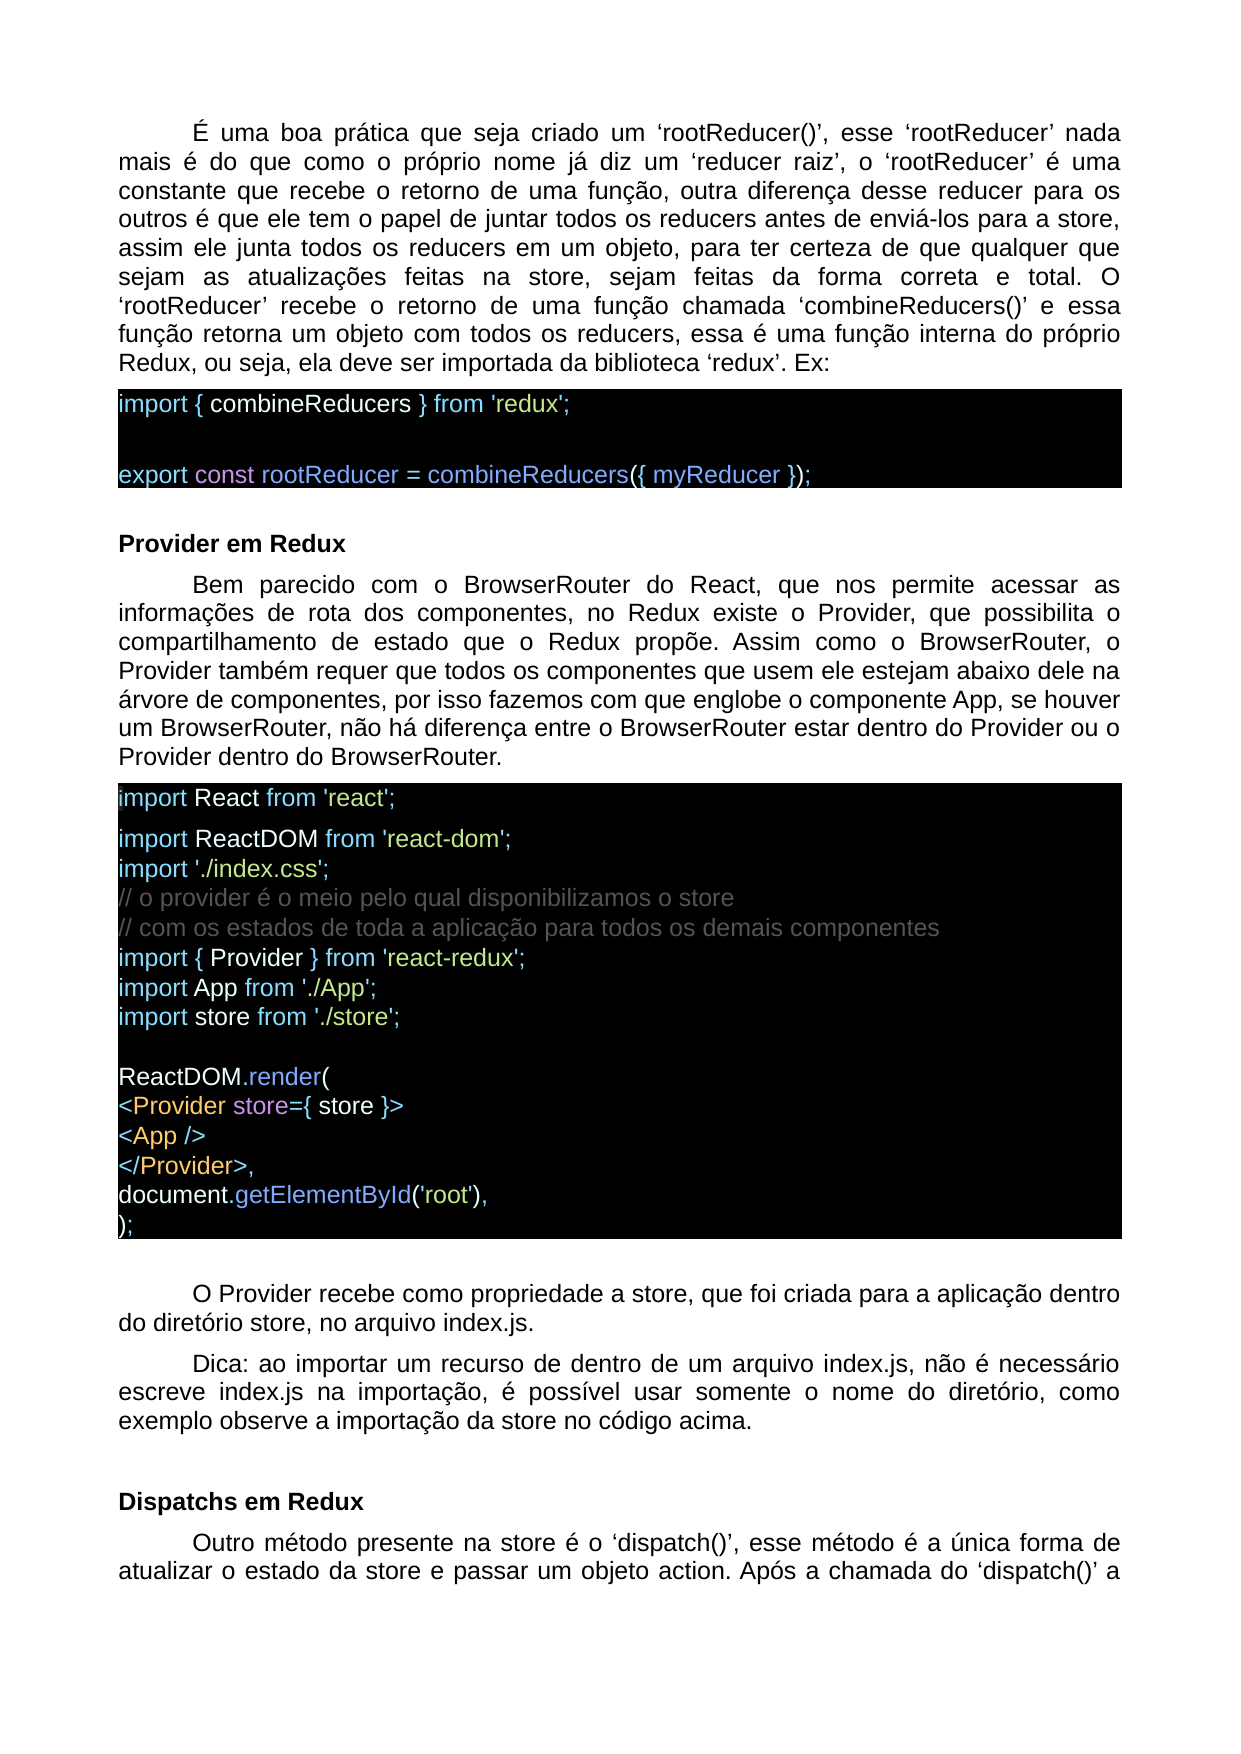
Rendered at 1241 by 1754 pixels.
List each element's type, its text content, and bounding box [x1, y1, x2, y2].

text Bem parecido com o BrowserRouter do React, que nos permite acessar as informações de rota dos componentes, no Redux existe o Provider, que possibilita o compartilhamento de estado que o Redux propõe. Assim como o BrowserRouter, o Provider também requer que todos os componentes que usem ele estejam abaixo dele na árvore de componentes, por isso fazemos com que englobe o componente App, se houver um BrowserRouter, não há diferença entre o BrowserRouter estar dentro do Provider ou o Provider dentro do BrowserRouter. [118, 569, 1122, 771]
text export const rootReducer = combineReducers({ myReducer }); [118, 459, 1122, 488]
text // com os estados de toda a aplicação para todos os demais componentes [118, 912, 1122, 942]
text import App from './App'; [118, 972, 1122, 1001]
text <Provider store={ store }> [118, 1090, 1122, 1120]
text Outro método presente na store é o ‘dispatch()’, esse método é a única forma de atualizar o estado da store e passar um objeto action. Após a chamada do ‘dispatch()’ a [118, 1528, 1122, 1585]
text <App /> [118, 1120, 1122, 1150]
text import ReactDOM from 'react-dom'; [118, 823, 1122, 853]
text Provider em Redux [118, 529, 1122, 558]
text Dispatchs em Redux [118, 1487, 1122, 1516]
text import './index.css'; [118, 853, 1122, 882]
text import { Provider } from 'react-redux'; [118, 942, 1122, 972]
text </Provider>, [118, 1150, 1122, 1179]
text É uma boa prática que seja criado um ‘rootReducer()’, esse ‘rootReducer’ nada mais é do que como o próprio nome já diz um ‘reducer raiz’, o ‘rootReducer’ é uma constante que recebe o retorno de uma função, outra diferença desse reducer para os outros é que ele tem o papel de juntar todos os reducers antes de enviá-los para a store, assim ele junta todos os reducers em um objeto, para ter certeza de que qualquer que sejam as atualizações feitas na store, sejam feitas da forma correta e total. O ‘rootReducer’ recebe o retorno de uma função chamada ‘combineReducers()’ e essa função retorna um objeto com todos os reducers, essa é uma função interna do próprio Redux, ou seja, ela deve ser importada da biblioteca ‘redux’. Ex: [118, 118, 1122, 377]
text Dica: ao importar um recurso de dentro de um arquivo index.js, não é necessário escreve index.js na importação, é possível usar somente o nome do diretório, como exemplo observe a importação da store no código acima. [118, 1348, 1122, 1435]
text import React from 'react'; [118, 783, 1122, 811]
text document.getElementById('root'), [118, 1179, 1122, 1209]
text ); [118, 1209, 1122, 1239]
text O Provider recebe como propriedade a store, que foi criada para a aplicação dentro do diretório store, no arquivo index.js. [118, 1279, 1122, 1337]
text ReactDOM.render( [118, 1061, 1122, 1090]
text // o provider é o meio pelo qual disponibilizamos o store [118, 882, 1122, 912]
text import store from './store'; [118, 1001, 1122, 1031]
text import { combineReducers } from 'redux'; [118, 389, 1122, 417]
